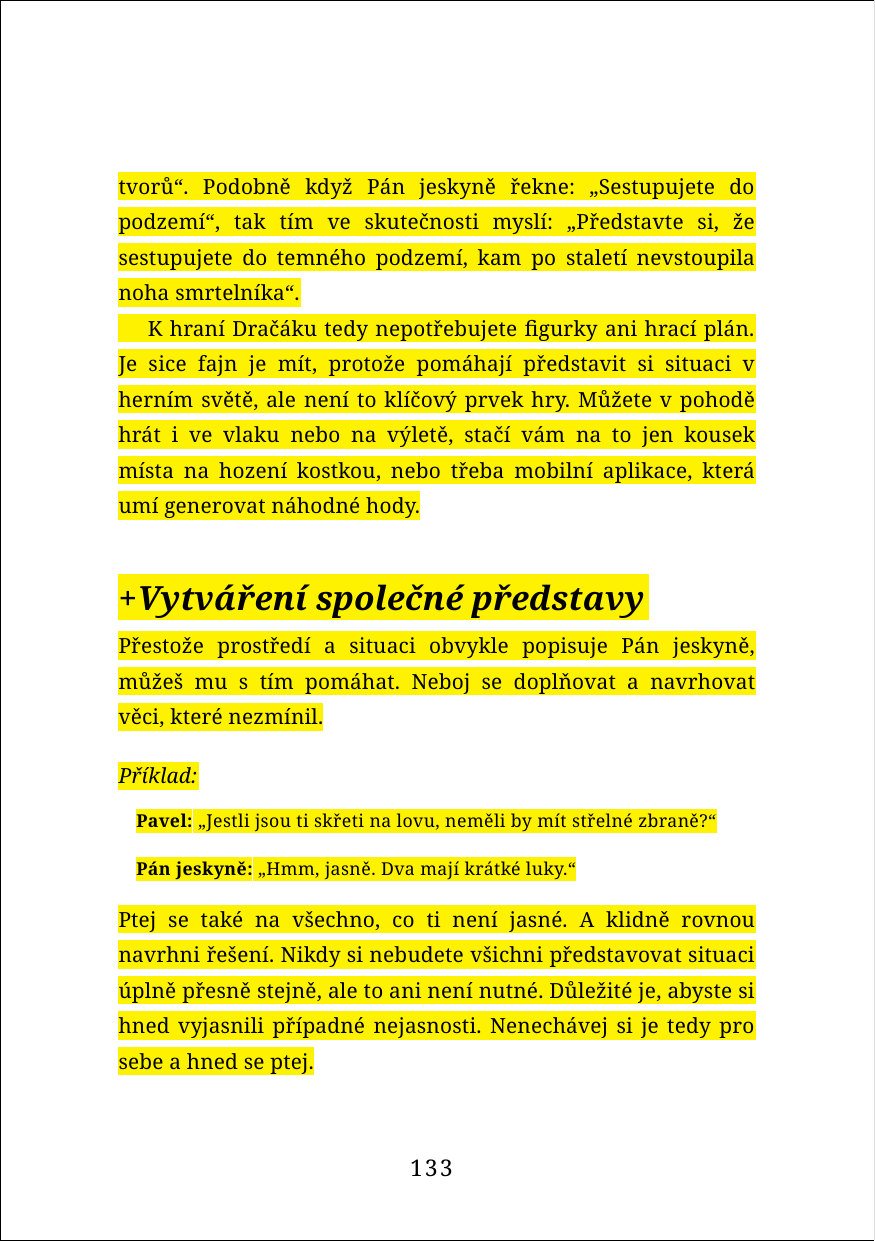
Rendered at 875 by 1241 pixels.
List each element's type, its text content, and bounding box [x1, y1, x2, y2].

text Příklad: [118, 762, 756, 790]
text Přestože prostředí a situaci obvykle popisuje Pán jeskyně, můžeš mu s tím pomáhat. Neboj se doplňovat a navrhovat věci, které nezmínil. [118, 631, 756, 731]
text tvorů“. Podobně když Pán jeskyně řekne: „Sestupujete do podzemí“, tak tím ve skutečnosti myslí: „Představte si, že sestupujete do temného podzemí, kam po staletí nevstoupila noha smrtelníka“. K hraní Dračáku tedy nepotřebujete figurky ani hrací plán. Je sice fajn je mít, protože pomáhají představit si situaci v herním světě, ale není to klíčový prvek hry. Můžete v pohodě hrát i ve vlaku nebo na výletě, stačí vám na to jen kousek místa na hození kostkou, nebo třeba mobilní aplikace, která umí generovat náhodné hody. [118, 172, 756, 520]
text Pavel: „Jestli jsou ti skřeti na lovu, neměli by mít střelné zbraně?“ [136, 809, 756, 833]
text Pán jeskyně: „Hmm, jasně. Dva mají krátké luky.“ [136, 857, 756, 881]
subtitle +Vytváření společné představy [118, 574, 756, 620]
text Ptej se také na všechno, co ti není jasné. A klidně rovnou navrhni řešení. Nikdy si nebudete všichni představovat situaci úplně přesně stejně, ale to ani není nutné. Důležité je, abyste si hned vyjasnili případné nejasnosti. Nenechávej si je tedy pro sebe a hned se ptej. [118, 905, 756, 1075]
